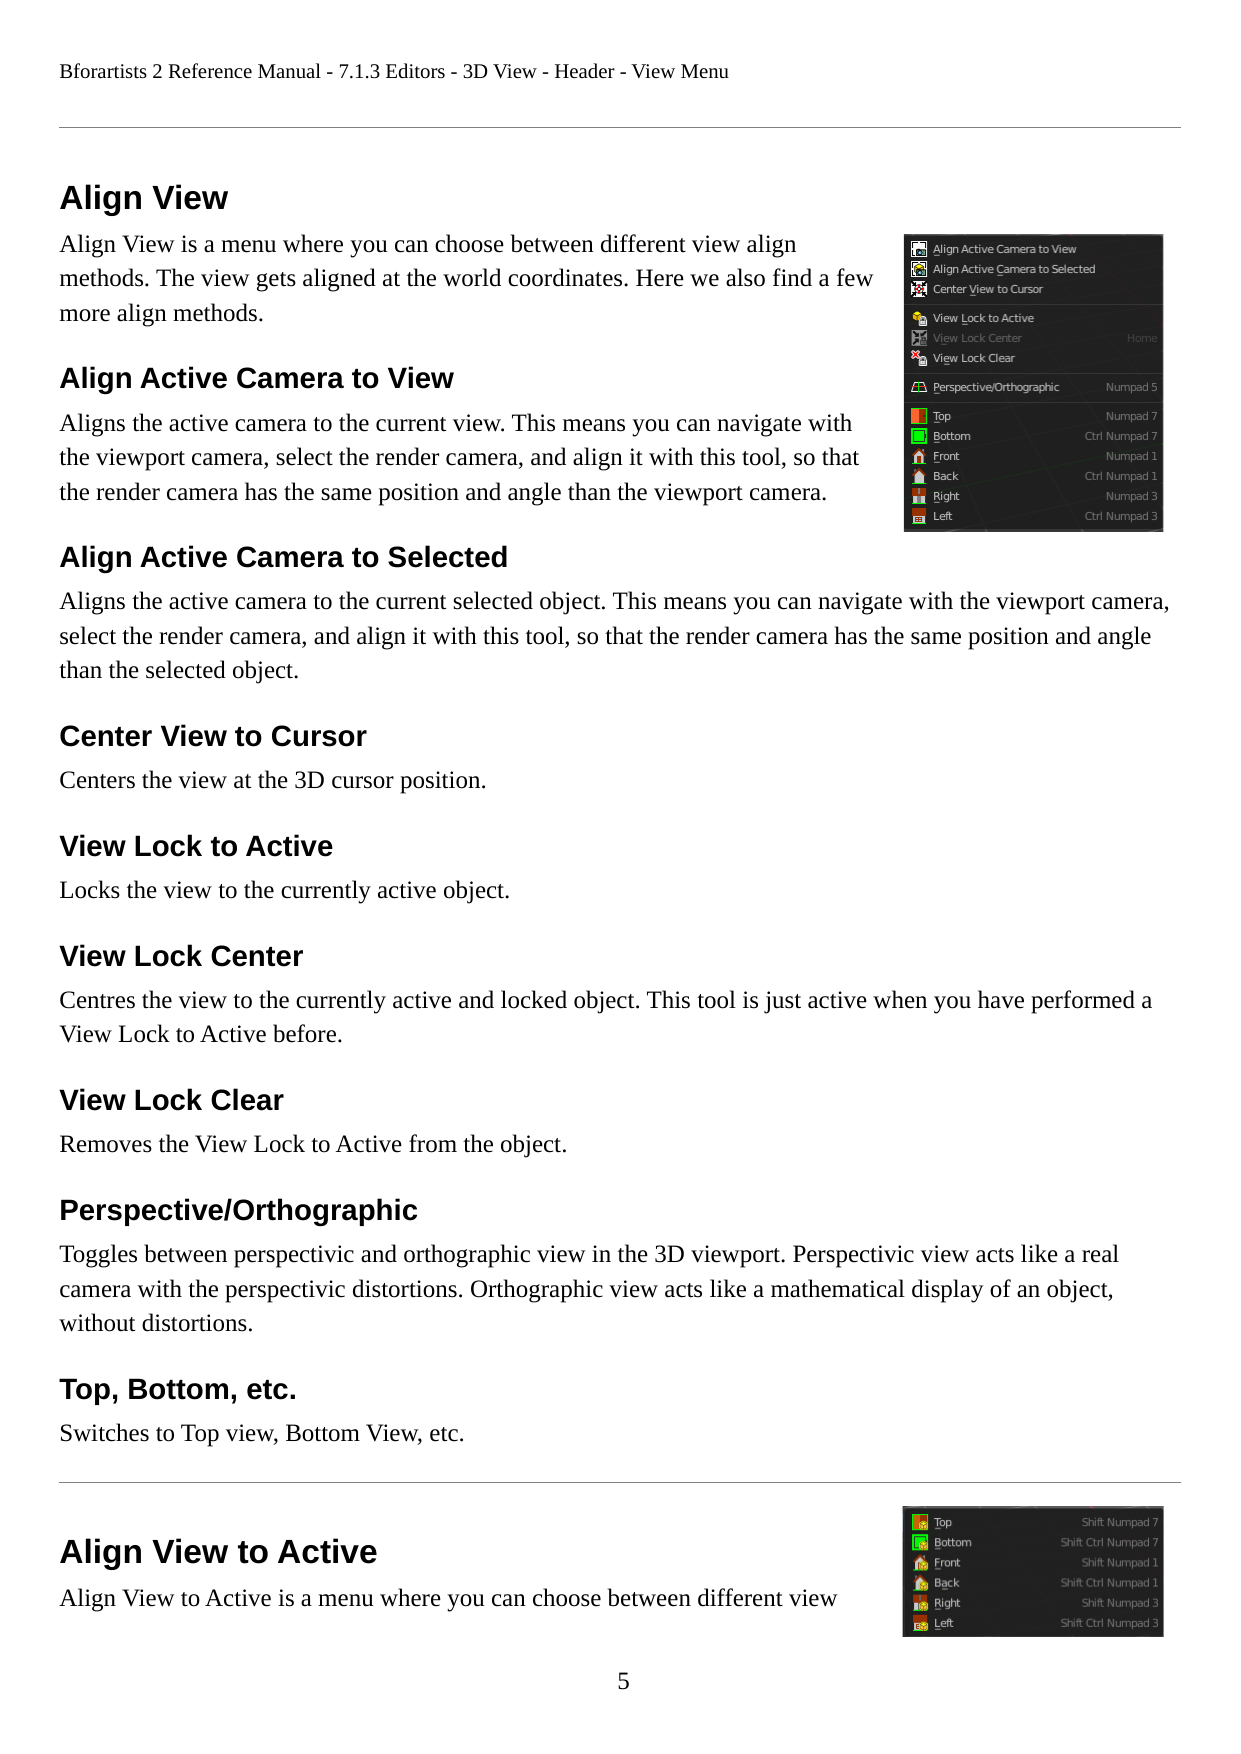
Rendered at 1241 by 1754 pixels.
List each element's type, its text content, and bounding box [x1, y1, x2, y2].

picture [902, 1506, 1164, 1637]
text Switches to Top view, Bottom View, etc. [59, 1418, 1181, 1447]
picture [903, 234, 1164, 532]
text Removes the View Lock to Active from the object. [59, 1129, 1181, 1158]
subtitle Align Active Camera to Selected [59, 540, 1181, 574]
text Toggles between perspectivic and orthographic view in the 3D viewport. Perspectivic view acts like a real camera with the perspectivic distortions. Orthographic view acts like a mathematical display of an object, without distortions. [59, 1239, 1181, 1337]
text Align View is a menu where you can choose between different view align methods. The view gets aligned at the world coordinates. Here we also find a few more align methods. [59, 229, 1181, 326]
subtitle View Lock to Active [59, 829, 1181, 863]
text Aligns the active camera to the current selected object. This means you can navigate with the viewport camera, select the render camera, and align it with this tool, so that the render camera has the same position and angle than the selected object. [59, 586, 1181, 684]
text Aligns the active camera to the current view. This means you can navigate with the viewport camera, select the render camera, and align it with this tool, so that the render camera has the same position and angle than the viewport camera. [59, 408, 903, 505]
text Align View to Active is a menu where you can choose between different view [59, 1583, 902, 1612]
subtitle View Lock Clear [59, 1083, 1181, 1117]
text Locks the view to the currently active object. [59, 875, 1181, 904]
subtitle Align View [59, 178, 1181, 216]
subtitle [1164, 1532, 1181, 1571]
subtitle Center View to Cursor [59, 719, 1181, 753]
subtitle Align View to Active [59, 1532, 902, 1571]
text Centers the view at the 3D cursor position. [59, 765, 1181, 794]
subtitle Top, Bottom, etc. [59, 1372, 1181, 1406]
subtitle View Lock Center [59, 939, 1181, 973]
text Centres the view to the currently active and locked object. This tool is just active when you have performed a View Lock to Active before. [59, 985, 1181, 1048]
subtitle Perspective/Orthographic [59, 1193, 1181, 1227]
subtitle [1164, 361, 1181, 395]
subtitle Align Active Camera to View [59, 361, 903, 395]
